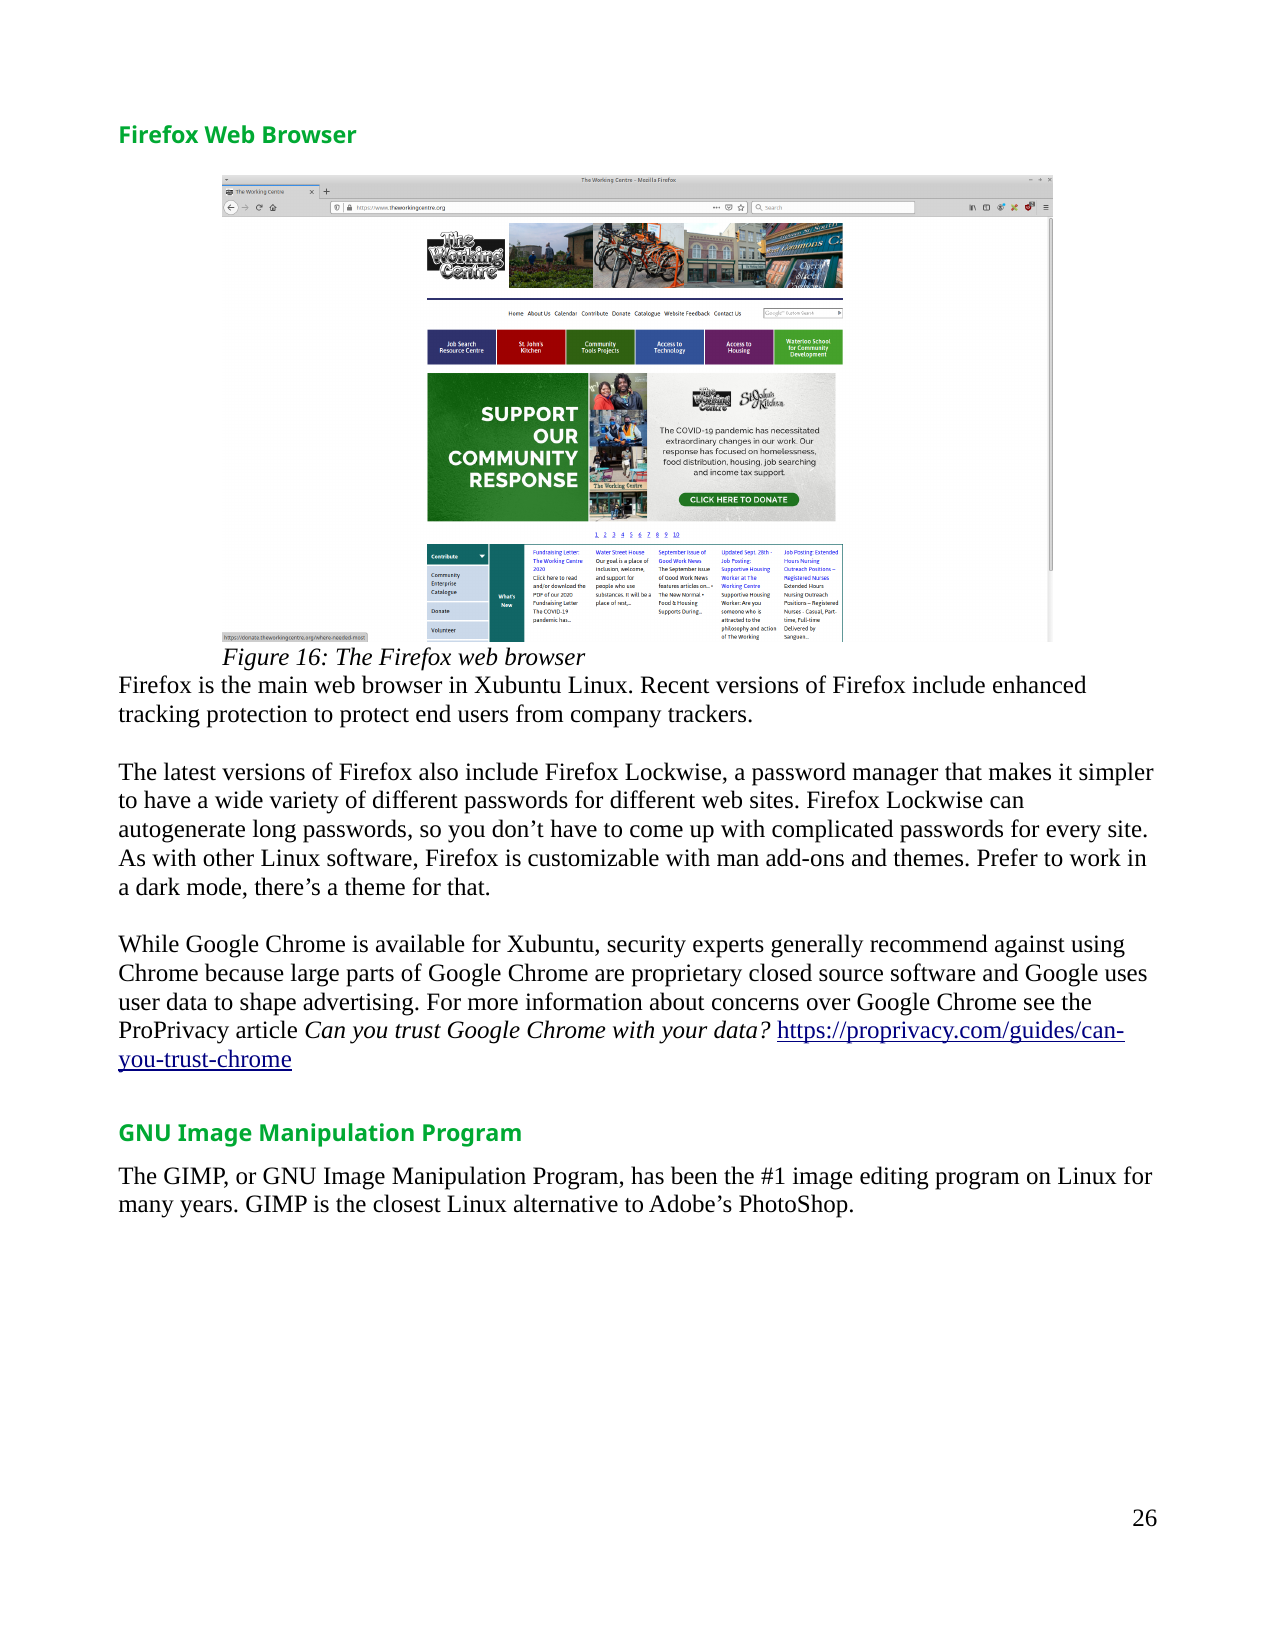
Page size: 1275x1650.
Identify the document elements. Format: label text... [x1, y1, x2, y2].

text Figure 16: The Firefox web browser [222, 642, 1053, 671]
subtitle GNU Image Manipulation Program [118, 1116, 1157, 1148]
text The latest versions of Firefox also include Firefox Lockwise, a password manager that makes it simpler to have a wide variety of different passwords for different web sites. Firefox Lockwise can autogenerate long passwords, so you don’t have to come up with complicated passwords for every site. [118, 757, 1157, 843]
text While Google Chrome is available for Xubuntu, security experts generally recommend against using Chrome because large parts of Google Chrome are proprietary closed source software and Google uses user data to shape advertising. For more information about concerns over Google Chrome see the ProPrivacy article Can you trust Google Chrome with your data? https://proprivacy.com/guides/can-you-trust-chrome [118, 929, 1157, 1073]
text The GIMP, or GNU Image Manipulation Program, has been the #1 image editing program on Linux for many years. GIMP is the closest Linux alternative to Adobe’s PhotoShop. [118, 1161, 1157, 1218]
picture [222, 175, 1053, 642]
text As with other Linux software, Firefox is customizable with man add-ons and themes. Prefer to work in a dark mode, there’s a theme for that. [118, 843, 1157, 901]
subtitle Firefox Web Browser [118, 118, 1157, 150]
text Firefox is the main web browser in Xubuntu Linux. Recent versions of Firefox include enhanced tracking protection to protect end users from company trackers. [118, 162, 1157, 728]
